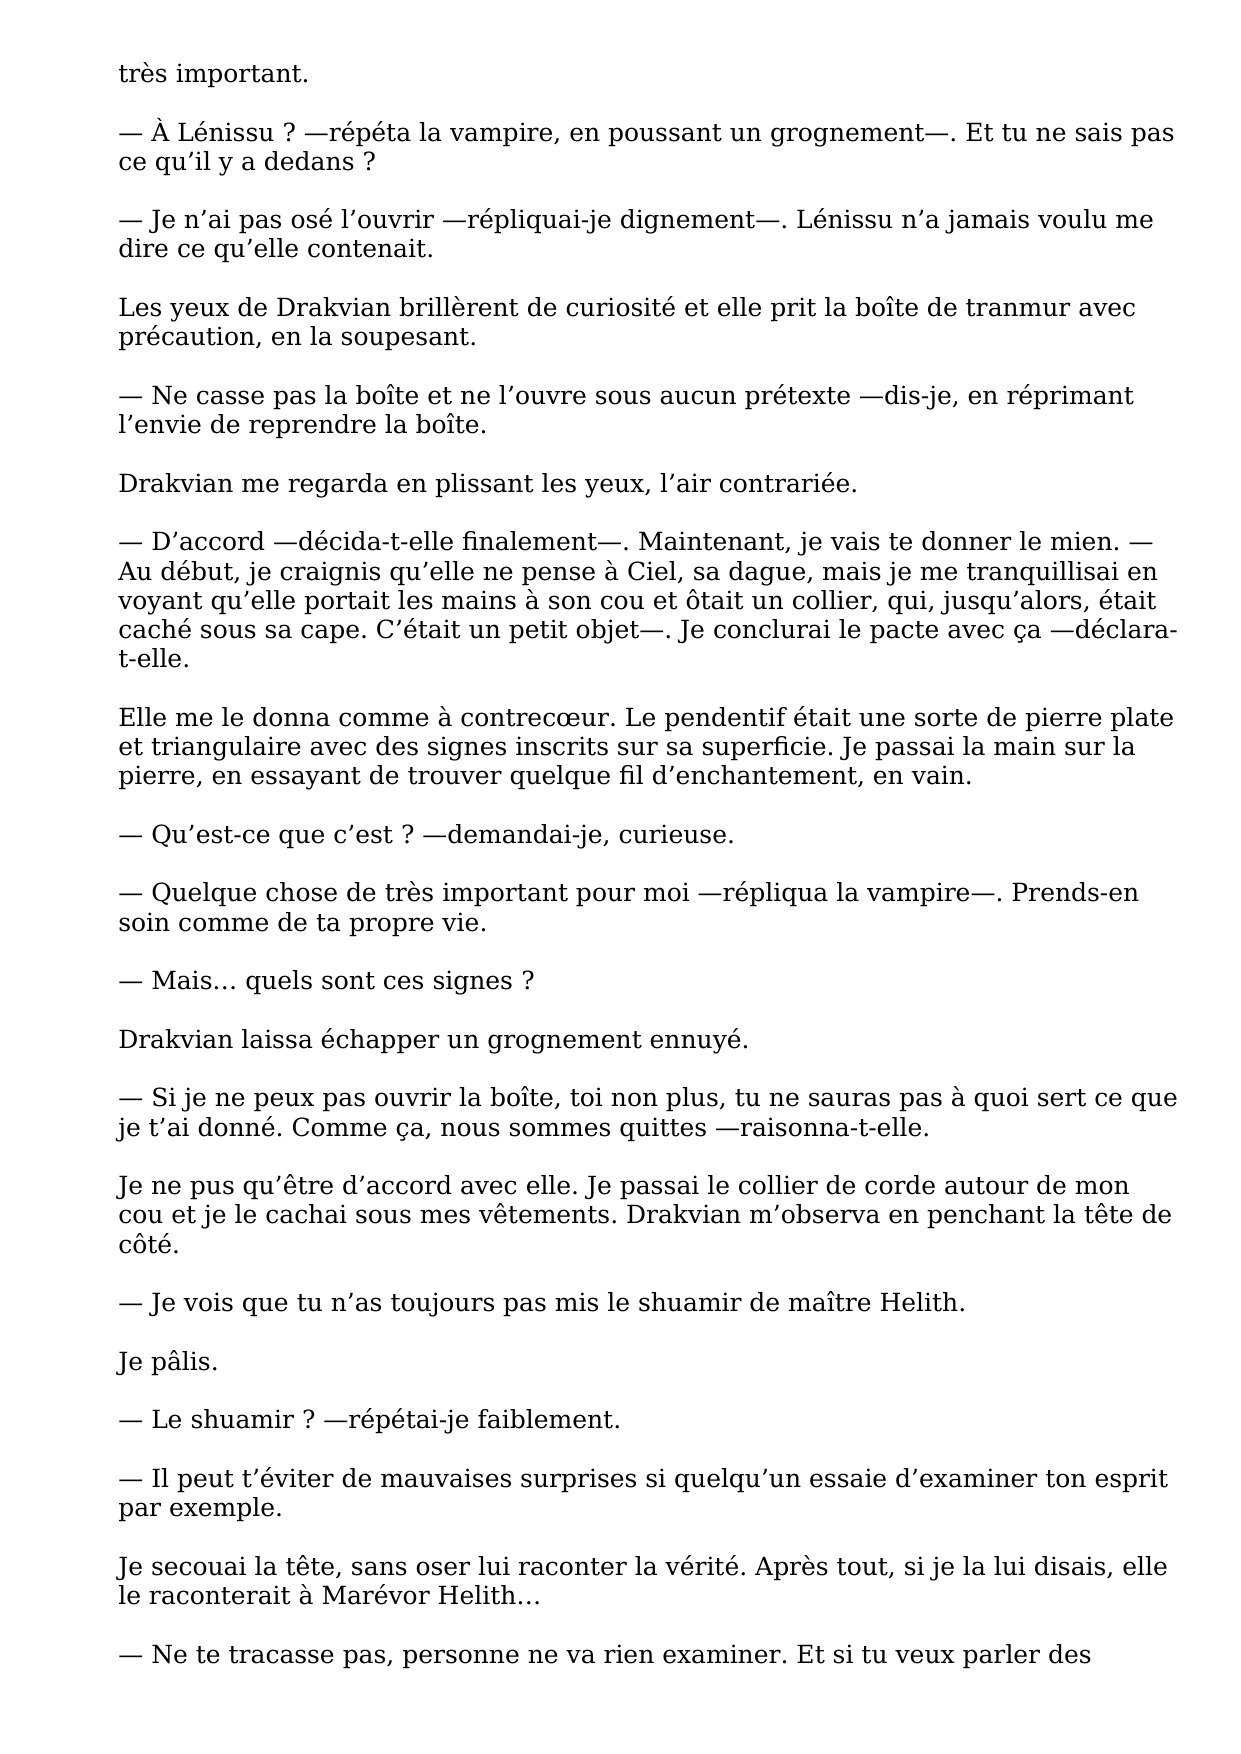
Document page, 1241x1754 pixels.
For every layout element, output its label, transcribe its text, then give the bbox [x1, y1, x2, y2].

text — D’accord —décida-t-elle finalement—. Maintenant, je vais te donner le mien. —Au début, je craignis qu’elle ne pense à Ciel, sa dague, mais je me tranquillisai en voyant qu’elle portait les mains à son cou et ôtait un collier, qui, jusqu’alors, était caché sous sa cape. C’était un petit objet—. Je conclurai le pacte avec ça —déclara-t-elle. [118, 528, 1181, 673]
text — Qu’est-ce que c’est ? —demandai-je, curieuse. [118, 820, 1181, 849]
text — Il peut t’éviter de mauvaises surprises si quelqu’un essaie d’examiner ton esprit par exemple. [118, 1464, 1181, 1523]
text Je pâlis. [118, 1347, 1181, 1376]
text très important. [118, 59, 1181, 88]
text — Mais… quels sont ces signes ? [118, 966, 1181, 996]
text — Je n’ai pas osé l’ouvrir —répliquai-je dignement—. Lénissu n’a jamais voulu me dire ce qu’elle contenait. [118, 206, 1181, 264]
text — À Lénissu ? —répéta la vampire, en poussant un grognement—. Et tu ne sais pas ce qu’il y a dedans ? [118, 118, 1181, 176]
text — Ne casse pas la boîte et ne l’ouvre sous aucun prétexte —dis-je, en réprimant l’envie de reprendre la boîte. [118, 381, 1181, 439]
text Drakvian laissa échapper un grognement ennuyé. [118, 1025, 1181, 1054]
text Les yeux de Drakvian brillèrent de curiosité et elle prit la boîte de tranmur avec précaution, en la soupesant. [118, 293, 1181, 352]
text Je ne pus qu’être d’accord avec elle. Je passai le collier de corde autour de mon cou et je le cachai sous mes vêtements. Drakvian m’observa en penchant la tête de côté. [118, 1171, 1181, 1259]
text Elle me le donna comme à contrecœur. Le pendentif était une sorte de pierre plate et triangulaire avec des signes inscrits sur sa superficie. Je passai la main sur la pierre, en essayant de trouver quelque fil d’enchantement, en vain. [118, 703, 1181, 790]
text — Je vois que tu n’as toujours pas mis le shuamir de maître Helith. [118, 1288, 1181, 1318]
text — Si je ne peux pas ouvrir la boîte, toi non plus, tu ne sauras pas à quoi sert ce que je t’ai donné. Comme ça, nous sommes quittes —raisonna-t-elle. [118, 1084, 1181, 1142]
text Drakvian me regarda en plissant les yeux, l’air contrariée. [118, 469, 1181, 498]
text — Quelque chose de très important pour moi —répliqua la vampire—. Prends-en soin comme de ta propre vie. [118, 878, 1181, 937]
text — Ne te tracasse pas, personne ne va rien examiner. Et si tu veux parler des [118, 1640, 1181, 1669]
text — Le shuamir ? —répétai-je faiblement. [118, 1406, 1181, 1435]
text Je secouai la tête, sans oser lui raconter la vérité. Après tout, si je la lui disais, elle le raconterait à Marévor Helith… [118, 1552, 1181, 1611]
